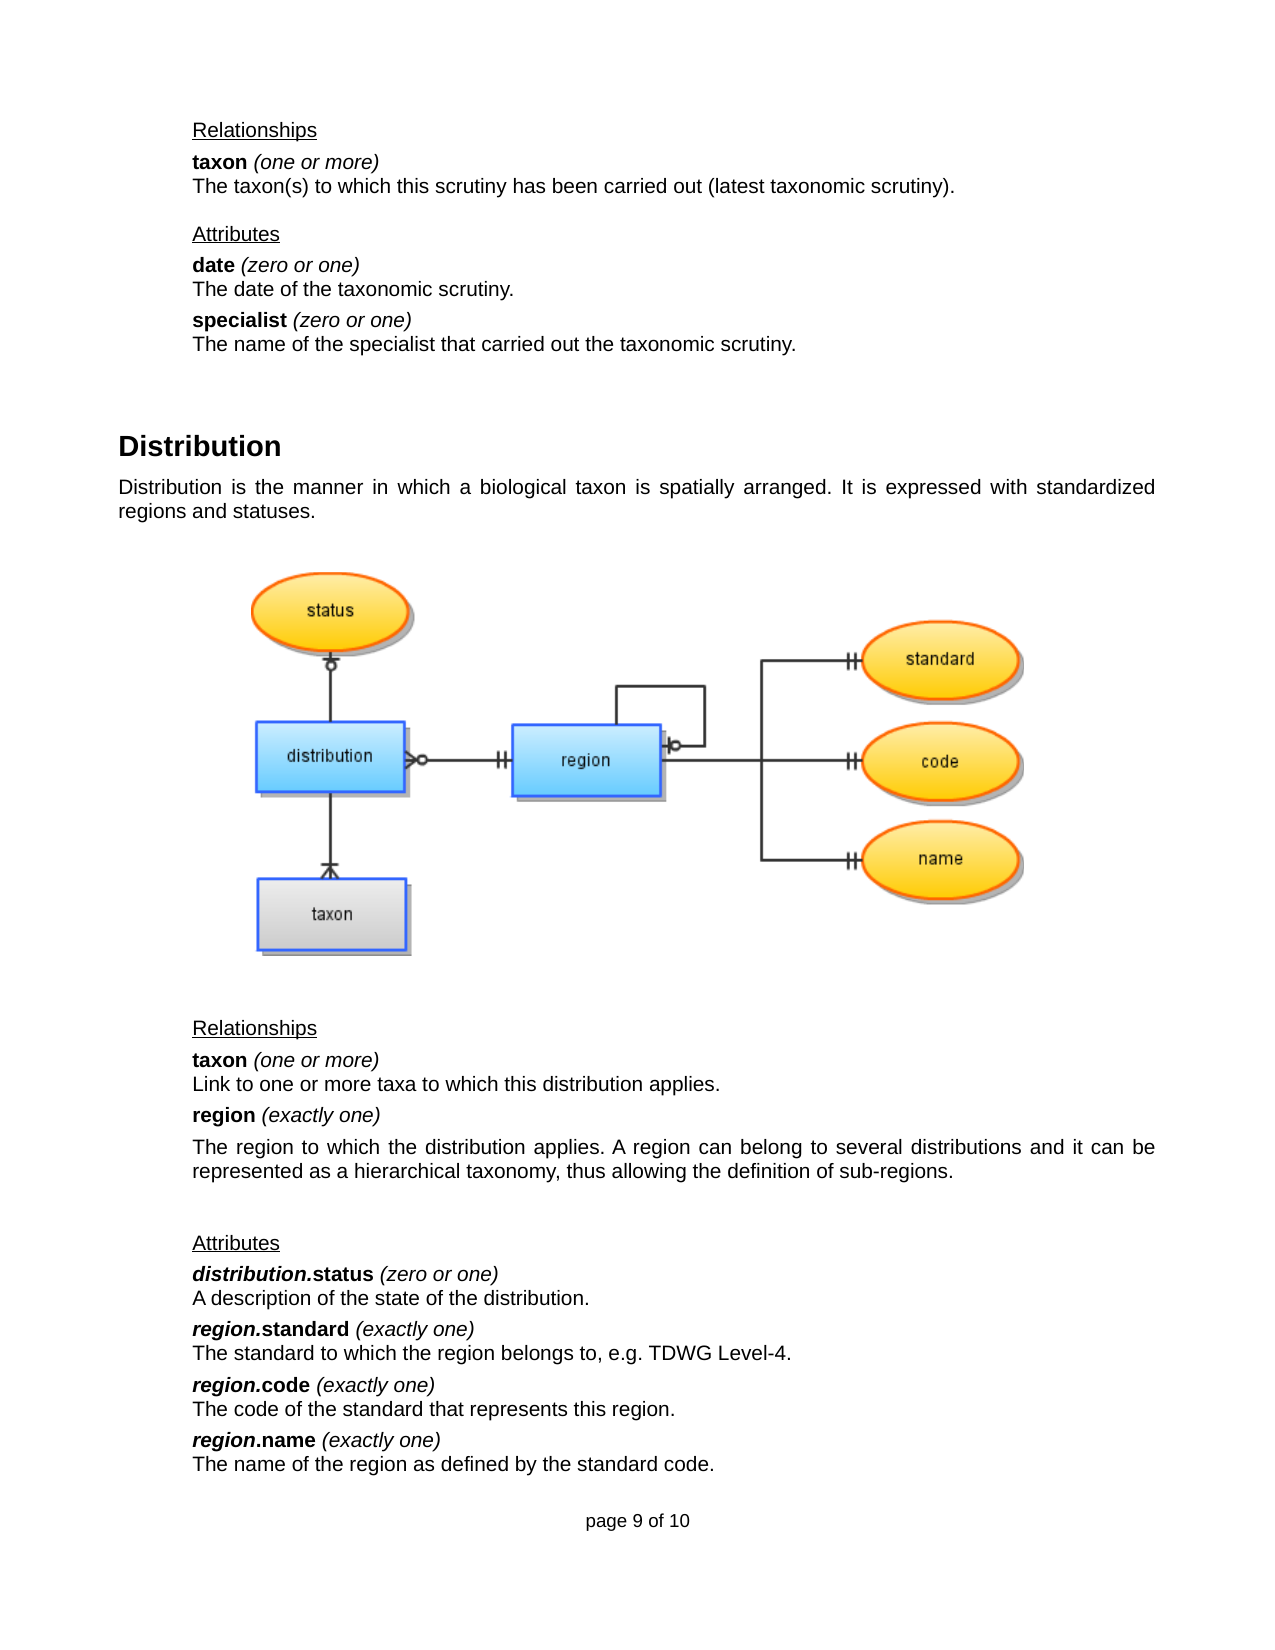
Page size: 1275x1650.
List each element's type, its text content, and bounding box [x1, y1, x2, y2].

text region.code (exactly one) [192, 1373, 1157, 1397]
text taxon (one or more) [192, 1048, 1157, 1072]
text Link to one or more taxa to which this distribution applies. [192, 1072, 1157, 1096]
text date (zero or one) [192, 253, 1157, 277]
text specialist (zero or one) [192, 308, 1157, 332]
text Attributes [192, 1230, 1157, 1254]
text The standard to which the region belongs to, e.g. TDWG Level-4. [192, 1341, 1157, 1365]
text taxon (one or more) [192, 149, 1157, 173]
text Relationships [192, 1016, 1157, 1040]
text The date of the taxonomic scrutiny. [192, 277, 1157, 301]
text The taxon(s) to which this scrutiny has been carried out (latest taxonomic scrutiny). [192, 173, 1157, 197]
picture [251, 572, 1024, 956]
text region (exactly one) [192, 1103, 1157, 1127]
subtitle Distribution [118, 429, 1157, 463]
text The region to which the distribution applies. A region can belong to several distributions and it can be represented as a hierarchical taxonomy, thus allowing the definition of sub-regions. [192, 1134, 1157, 1182]
text The code of the standard that represents this region. [192, 1397, 1157, 1421]
text region.standard (exactly one) [192, 1317, 1157, 1341]
text The name of the region as defined by the standard code. [192, 1452, 1157, 1476]
text region.name (exactly one) [192, 1428, 1157, 1452]
text The name of the specialist that carried out the taxonomic scrutiny. [192, 332, 1157, 356]
text Relationships [192, 118, 1157, 142]
text distribution.status (zero or one) [192, 1262, 1157, 1286]
text Attributes [192, 221, 1157, 245]
text A description of the state of the distribution. [192, 1286, 1157, 1310]
text Distribution is the manner in which a biological taxon is spatially arranged. It is expressed with standardized regions and statuses. [118, 475, 1157, 523]
